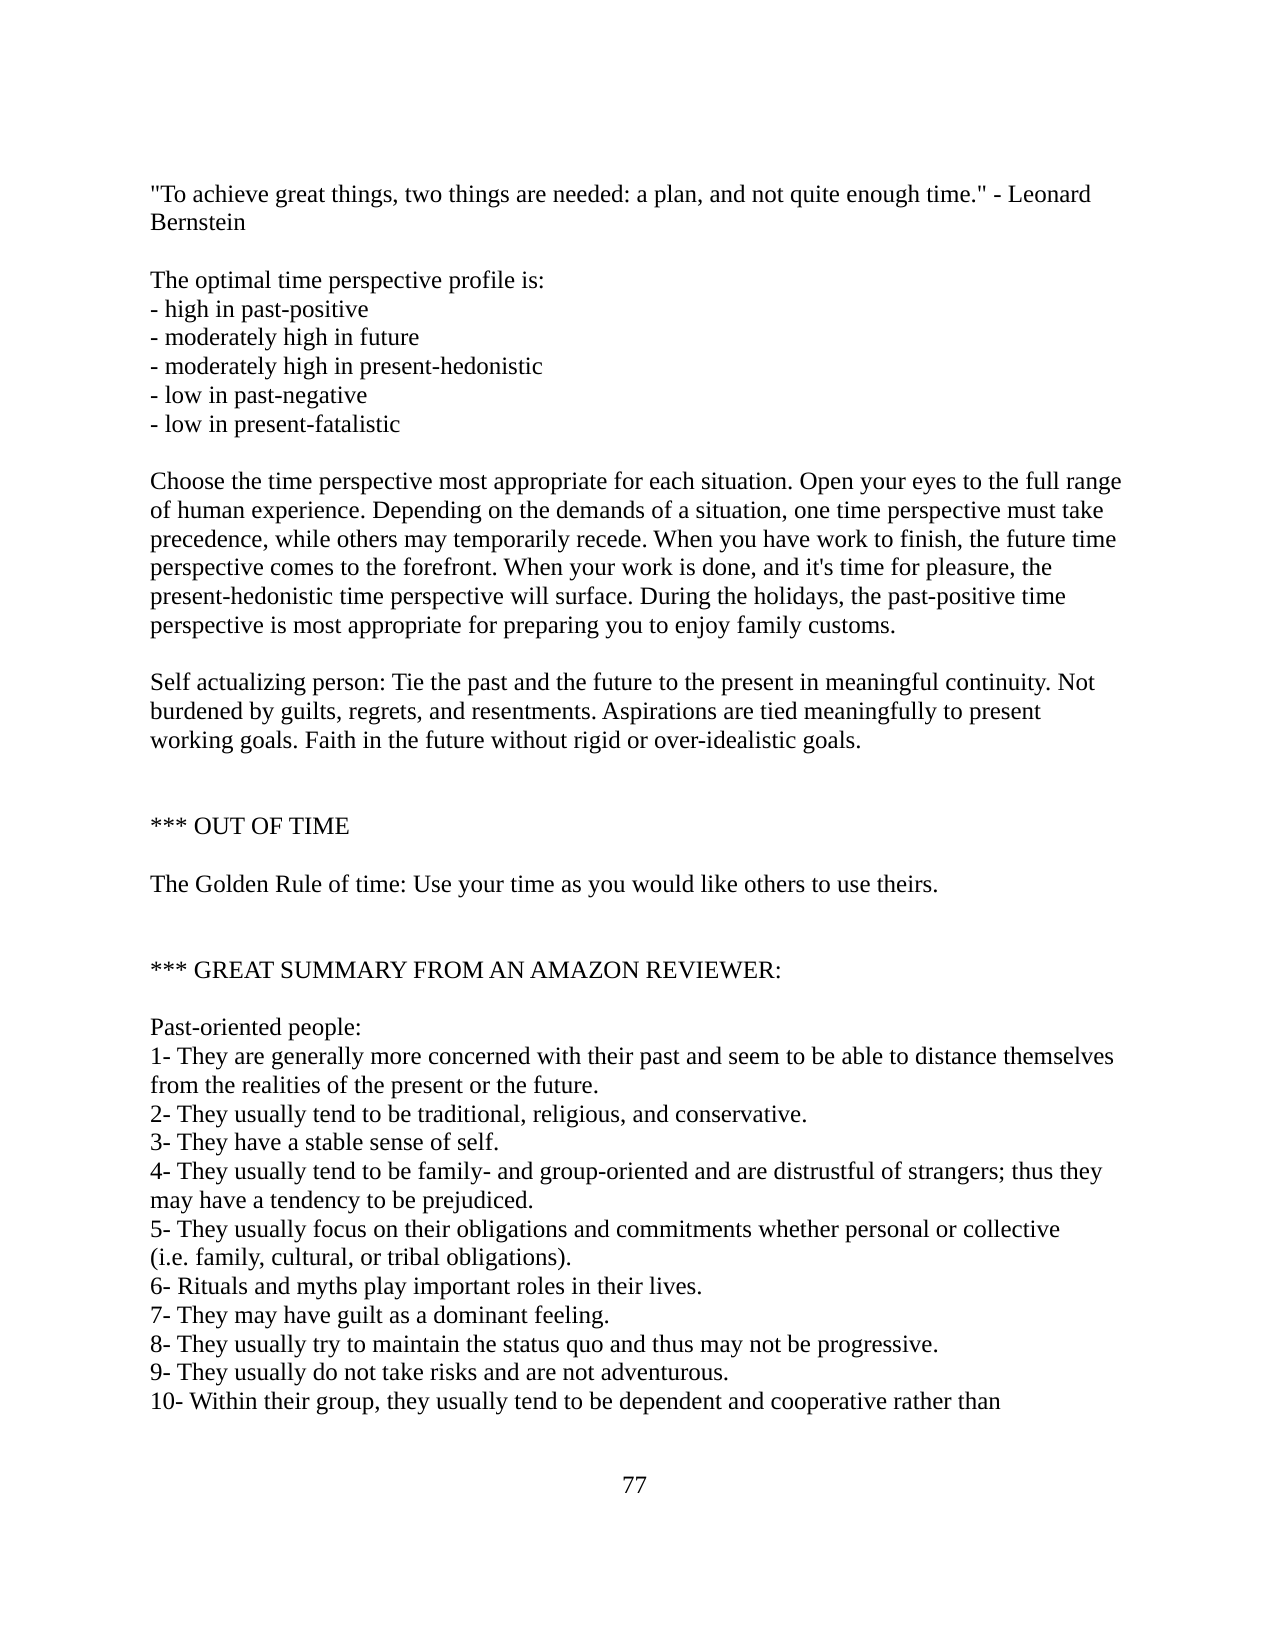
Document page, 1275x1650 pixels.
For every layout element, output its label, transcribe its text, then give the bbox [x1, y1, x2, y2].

text "To achieve great things, two things are needed: a plan, and not quite enough time." - Leonard Bernstein The optimal time perspective profile is: - high in past-positive - moderately high in future - moderately high in present-hedonistic - low in past-negative - low in present-fatalistic Choose the time perspective most appropriate for each situation. Open your eyes to the full range of human experience. Depending on the demands of a situation, one time perspective must take precedence, while others may temporarily recede. When you have work to finish, the future time perspective comes to the forefront. When your work is done, and it's time for pleasure, the present-hedonistic time perspective will surface. During the holidays, the past-positive time perspective is most appropriate for preparing you to enjoy family customs. Self actualizing person: Tie the past and the future to the present in meaningful continuity. Not burdened by guilts, regrets, and resentments. Aspirations are tied meaningfully to present working goals. Faith in the future without rigid or over-idealistic goals. *** OUT OF TIME The Golden Rule of time: Use your time as you would like others to use theirs. *** GREAT SUMMARY FROM AN AMAZON REVIEWER: Past-oriented people: 1- They are generally more concerned with their past and seem to be able to distance themselves from the realities of the present or the future. 2- They usually tend to be traditional, religious, and conservative. 3- They have a stable sense of self. 4- They usually tend to be family- and group-oriented and are distrustful of strangers; thus they may have a tendency to be prejudiced. 5- They usually focus on their obligations and commitments whether personal or collective (i.e. family, cultural, or tribal obligations). 6- Rituals and myths play important roles in their lives. 7- They may have guilt as a dominant feeling. 8- They usually try to maintain the status quo and thus may not be progressive. 9- They usually do not take risks and are not adventurous. 10- Within their group, they usually tend to be dependent and cooperative rather than [150, 150, 1125, 1415]
